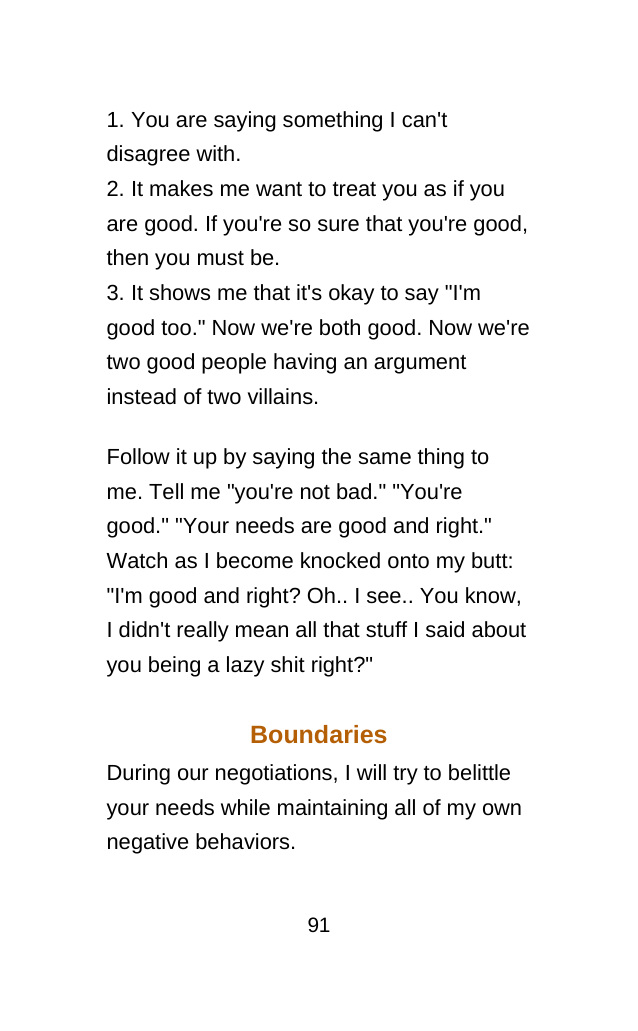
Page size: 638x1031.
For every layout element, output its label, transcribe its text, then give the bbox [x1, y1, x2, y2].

text 3. It shows me that it's okay to say "I'm good too." Now we're both good. Now we're two good people having an argument instead of two villains. [106, 280, 531, 409]
subtitle Boundaries [106, 720, 531, 749]
text "I'm good and right? Oh.. I see.. You know, I didn't really mean all that stuff I said about you being a lazy shit right?" [106, 583, 531, 677]
text 1. You are saying something I can't disagree with. [106, 106, 531, 166]
text 2. It makes me want to treat you as if you are good. If you're so sure that you're good, then you must be. [106, 176, 531, 270]
text During our negotiations, I will try to belittle your needs while maintaining all of my own negative behaviors. [106, 760, 531, 854]
text Follow it up by saying the same thing to me. Tell me "you're not bad." "You're good." "Your needs are good and right." Watch as I become knocked onto my butt: [106, 444, 531, 573]
